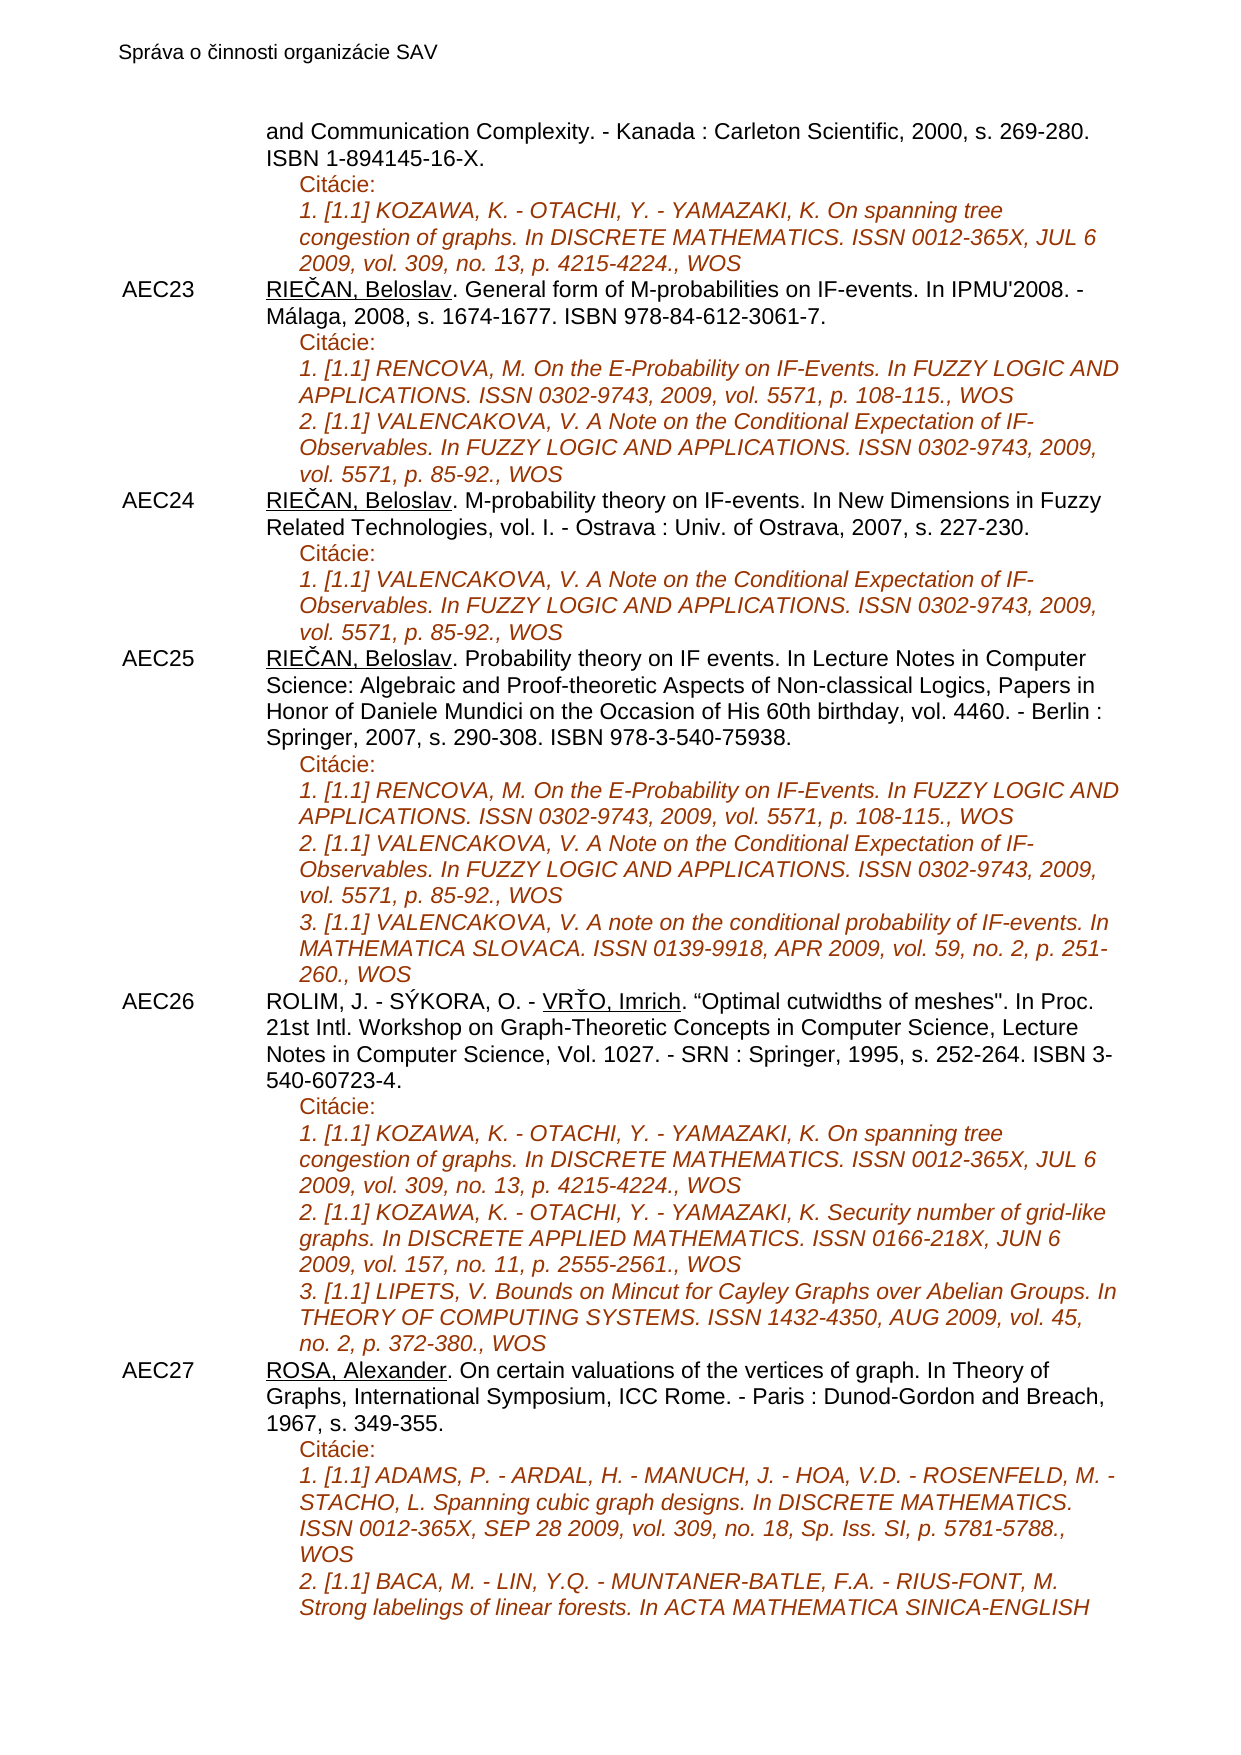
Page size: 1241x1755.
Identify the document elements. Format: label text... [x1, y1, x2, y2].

table_cell 2. [1.1] BACA, M. - LIN, Y.Q. - MUNTANER-BATLE, F.A. - RIUS-FONT, M. Strong labelings of linear forests. In ACTA MATHEMATICA SINICA-ENGLISH [122, 1568, 1122, 1620]
table_cell 1. [1.1] RENCOVA, M. On the E-Probability on IF-Events. In FUZZY LOGIC AND APPLICATIONS. ISSN 0302-9743, 2009, vol. 5571, p. 108-115., WOS [122, 777, 1122, 830]
table_cell and Communication Complexity. - Kanada : Carleton Scientific, 2000, s. 269-280. ISBN 1-894145-16-X. [266, 118, 1122, 171]
table_cell Citácie: [122, 751, 1122, 777]
table_cell AEC27 [122, 1357, 266, 1436]
table_cell AEC23 [122, 276, 266, 329]
table_cell 1. [1.1] KOZAWA, K. - OTACHI, Y. - YAMAZAKI, K. On spanning tree congestion of graphs. In DISCRETE MATHEMATICS. ISSN 0012-365X, JUL 6 2009, vol. 309, no. 13, p. 4215-4224., WOS [122, 1120, 1122, 1199]
table_cell ROLIM, J. - SÝKORA, O. - VRŤO, Imrich. “Optimal cutwidths of meshes". In Proc. 21st Intl. Workshop on Graph-Theoretic Concepts in Computer Science, Lecture Notes in Computer Science, Vol. 1027. - SRN : Springer, 1995, s. 252-264. ISBN 3-540-60723-4. [266, 988, 1122, 1093]
table_cell Citácie: [122, 1436, 1122, 1462]
table_cell AEC26 [122, 988, 266, 1093]
table_cell 1. [1.1] ADAMS, P. - ARDAL, H. - MANUCH, J. - HOA, V.D. - ROSENFELD, M. - STACHO, L. Spanning cubic graph designs. In DISCRETE MATHEMATICS. ISSN 0012-365X, SEP 28 2009, vol. 309, no. 18, Sp. Iss. SI, p. 5781-5788., WOS [122, 1462, 1122, 1568]
table_cell AEC25 [122, 645, 266, 751]
table_cell 2. [1.1] KOZAWA, K. - OTACHI, Y. - YAMAZAKI, K. Security number of grid-like graphs. In DISCRETE APPLIED MATHEMATICS. ISSN 0166-218X, JUN 6 2009, vol. 157, no. 11, p. 2555-2561., WOS [122, 1199, 1122, 1278]
table_cell 2. [1.1] VALENCAKOVA, V. A Note on the Conditional Expectation of IF-Observables. In FUZZY LOGIC AND APPLICATIONS. ISSN 0302-9743, 2009, vol. 5571, p. 85-92., WOS [122, 408, 1122, 487]
table_cell RIEČAN, Beloslav. General form of M-probabilities on IF-events. In IPMU'2008. - Málaga, 2008, s. 1674-1677. ISBN 978-84-612-3061-7. [266, 276, 1122, 329]
table_cell Citácie: [122, 1093, 1122, 1119]
table_cell 1. [1.1] RENCOVA, M. On the E-Probability on IF-Events. In FUZZY LOGIC AND APPLICATIONS. ISSN 0302-9743, 2009, vol. 5571, p. 108-115., WOS [122, 355, 1122, 408]
table_cell 2. [1.1] VALENCAKOVA, V. A Note on the Conditional Expectation of IF-Observables. In FUZZY LOGIC AND APPLICATIONS. ISSN 0302-9743, 2009, vol. 5571, p. 85-92., WOS [122, 830, 1122, 909]
table_cell [122, 118, 266, 171]
table_cell 1. [1.1] KOZAWA, K. - OTACHI, Y. - YAMAZAKI, K. On spanning tree congestion of graphs. In DISCRETE MATHEMATICS. ISSN 0012-365X, JUL 6 2009, vol. 309, no. 13, p. 4215-4224., WOS [122, 197, 1122, 276]
table_cell 3. [1.1] VALENCAKOVA, V. A note on the conditional probability of IF-events. In MATHEMATICA SLOVACA. ISSN 0139-9918, APR 2009, vol. 59, no. 2, p. 251-260., WOS [122, 909, 1122, 988]
table_cell Citácie: [122, 540, 1122, 566]
table_cell RIEČAN, Beloslav. Probability theory on IF events. In Lecture Notes in Computer Science: Algebraic and Proof-theoretic Aspects of Non-classical Logics, Papers in Honor of Daniele Mundici on the Occasion of His 60th birthday, vol. 4460. - Berlin : Springer, 2007, s. 290-308. ISBN 978-3-540-75938. [266, 645, 1122, 751]
table_cell AEC24 [122, 487, 266, 540]
table_cell 3. [1.1] LIPETS, V. Bounds on Mincut for Cayley Graphs over Abelian Groups. In THEORY OF COMPUTING SYSTEMS. ISSN 1432-4350, AUG 2009, vol. 45, no. 2, p. 372-380., WOS [122, 1278, 1122, 1357]
table_cell ROSA, Alexander. On certain valuations of the vertices of graph. In Theory of Graphs, International Symposium, ICC Rome. - Paris : Dunod-Gordon and Breach, 1967, s. 349-355. [266, 1357, 1122, 1436]
table_cell RIEČAN, Beloslav. M-probability theory on IF-events. In New Dimensions in Fuzzy Related Technologies, vol. I. - Ostrava : Univ. of Ostrava, 2007, s. 227-230. [266, 487, 1122, 540]
table_cell Citácie: [122, 329, 1122, 355]
table_cell 1. [1.1] VALENCAKOVA, V. A Note on the Conditional Expectation of IF-Observables. In FUZZY LOGIC AND APPLICATIONS. ISSN 0302-9743, 2009, vol. 5571, p. 85-92., WOS [122, 566, 1122, 645]
table_cell Citácie: [122, 171, 1122, 197]
